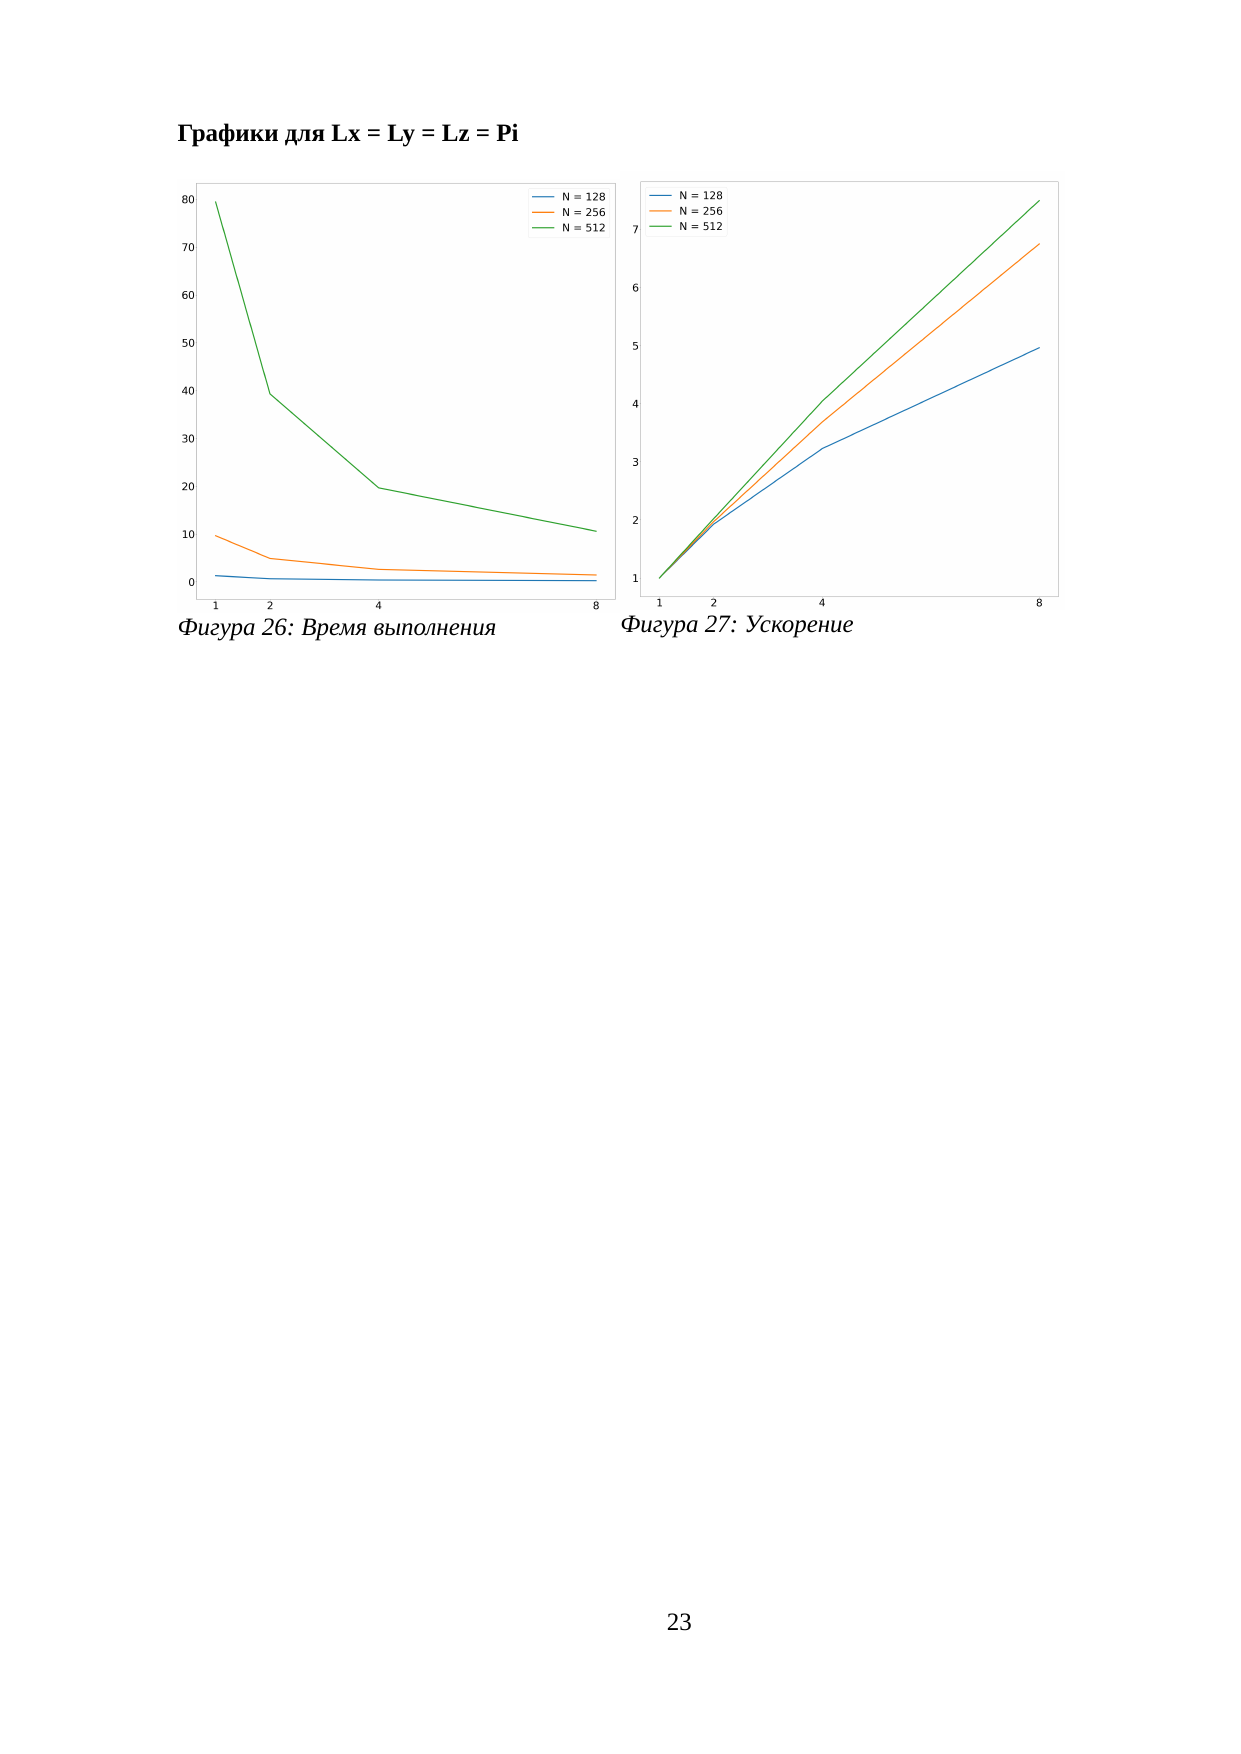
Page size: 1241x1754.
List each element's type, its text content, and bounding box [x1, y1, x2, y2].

subtitle Графики для Lx = Ly = Lz = Pi [177, 118, 1181, 147]
picture [177, 171, 1065, 613]
text Фигура 26: Время выполнения [177, 613, 620, 641]
text Фигура 27: Ускорение [620, 610, 1065, 638]
